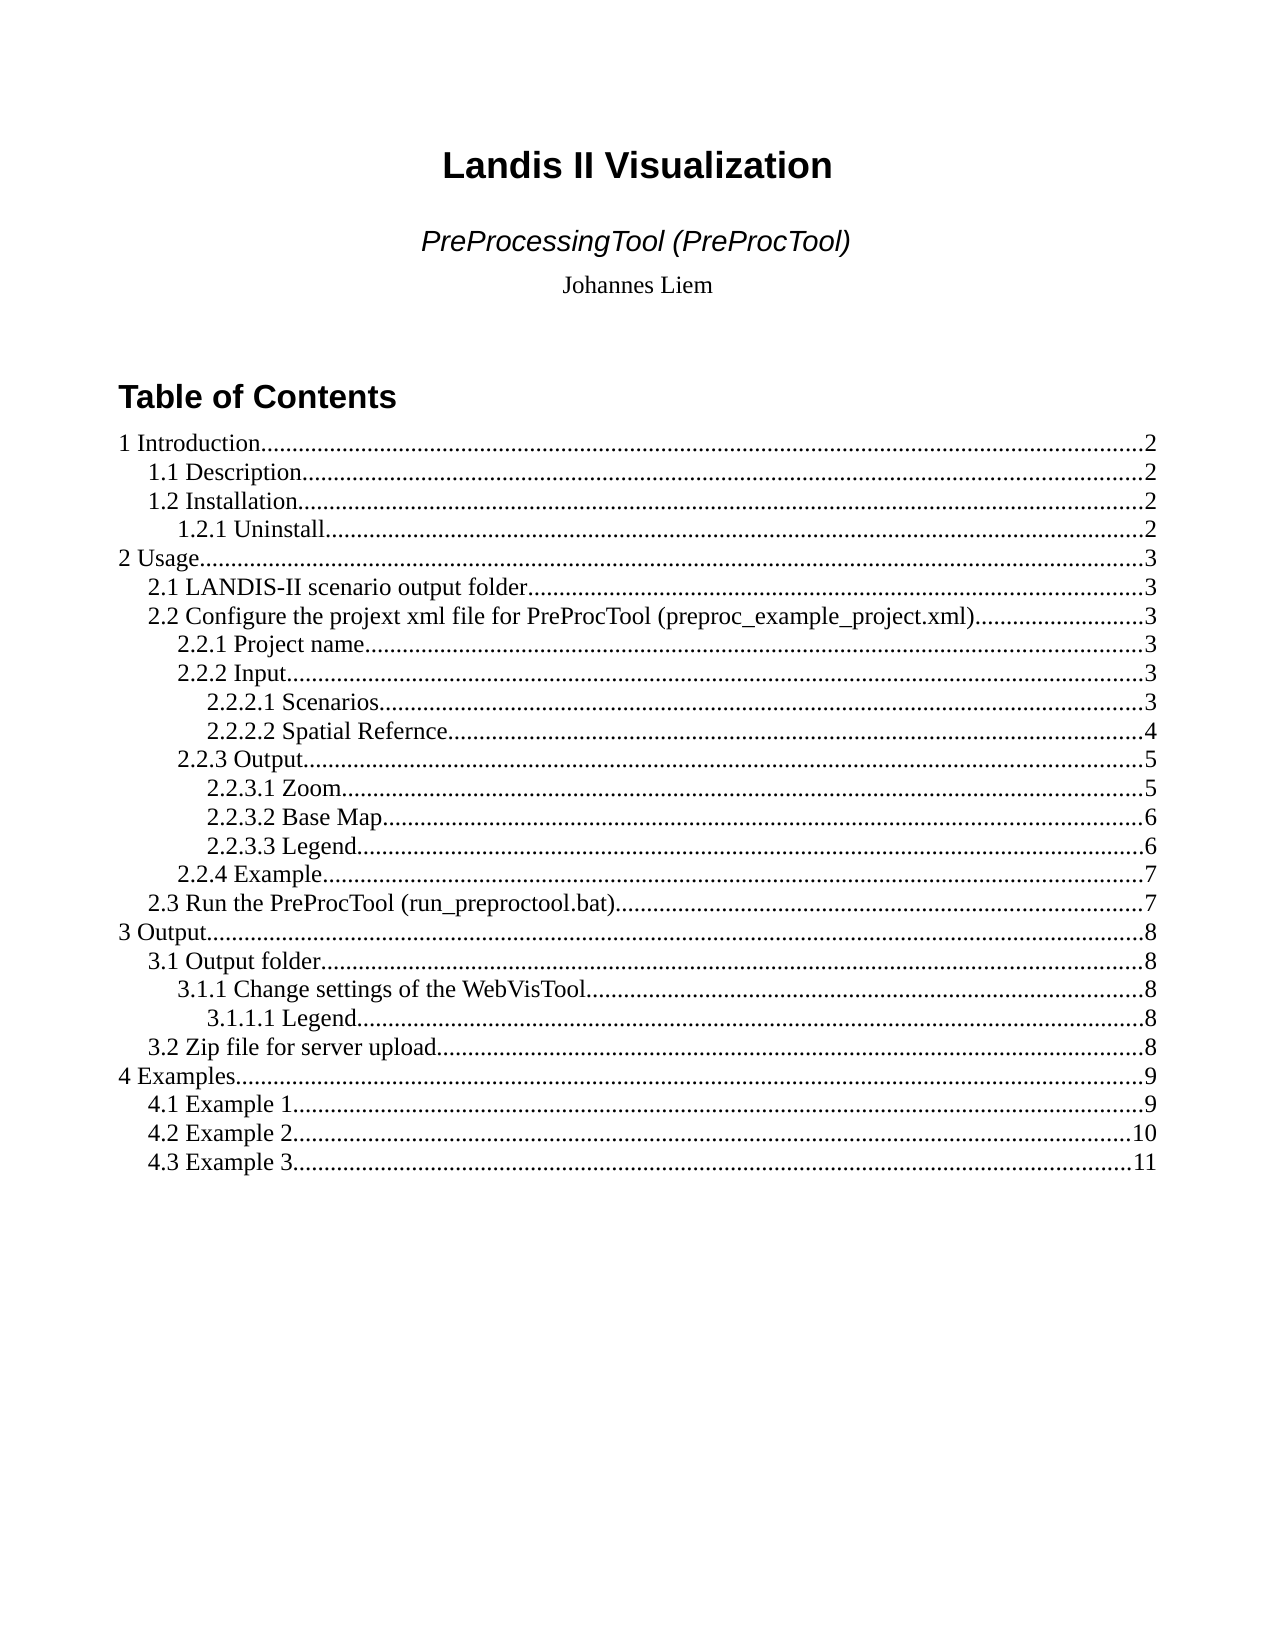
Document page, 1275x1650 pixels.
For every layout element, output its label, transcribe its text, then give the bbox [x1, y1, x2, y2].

text 4 Examples 9 [118, 1061, 1157, 1089]
text 1.2.1 Uninstall 2 [177, 514, 1157, 543]
text 3.1.1 Change settings of the WebVisTool 8 [177, 974, 1157, 1003]
text 2.2.3 Output 5 [177, 744, 1157, 773]
text 2.2 Configure the projext xml file for PreProcTool (preproc_example_project.xml) 3 [148, 601, 1157, 629]
text 2.2.2.2 Spatial Refernce 4 [207, 716, 1157, 744]
text 3.1 Output folder 8 [148, 946, 1157, 974]
text 2.3 Run the PreProcTool (run_preproctool.bat) 7 [148, 888, 1157, 917]
text 1.1 Description 2 [148, 457, 1157, 486]
text 2.2.2 Input 3 [177, 658, 1157, 687]
text Johannes Liem [118, 270, 1157, 298]
subtitle Table of Contents [118, 377, 1157, 416]
text 2.2.3.1 Zoom 5 [207, 773, 1157, 802]
title Landis II Visualization [118, 143, 1157, 186]
text 2.2.3.2 Base Map 6 [207, 802, 1157, 831]
text 2 Usage 3 [118, 543, 1157, 572]
text 1.2 Installation 2 [148, 486, 1157, 514]
text 2.2.4 Example 7 [177, 859, 1157, 888]
text 2.1 LANDIS-II scenario output folder 3 [148, 572, 1157, 601]
text 4.1 Example 1 9 [148, 1089, 1157, 1118]
text 4.2 Example 2 10 [148, 1118, 1157, 1147]
text 2.2.2.1 Scenarios 3 [207, 687, 1157, 716]
text 1 Introduction 2 [118, 428, 1157, 457]
text 3.1.1.1 Legend 8 [207, 1003, 1157, 1032]
text 3 Output 8 [118, 917, 1157, 946]
text 4.3 Example 3 11 [148, 1147, 1157, 1176]
text 2.2.1 Project name 3 [177, 629, 1157, 658]
text 3.2 Zip file for server upload 8 [148, 1032, 1157, 1061]
text 2.2.3.3 Legend 6 [207, 831, 1157, 859]
subtitle PreProcessingTool (PreProcTool) [118, 224, 1157, 257]
